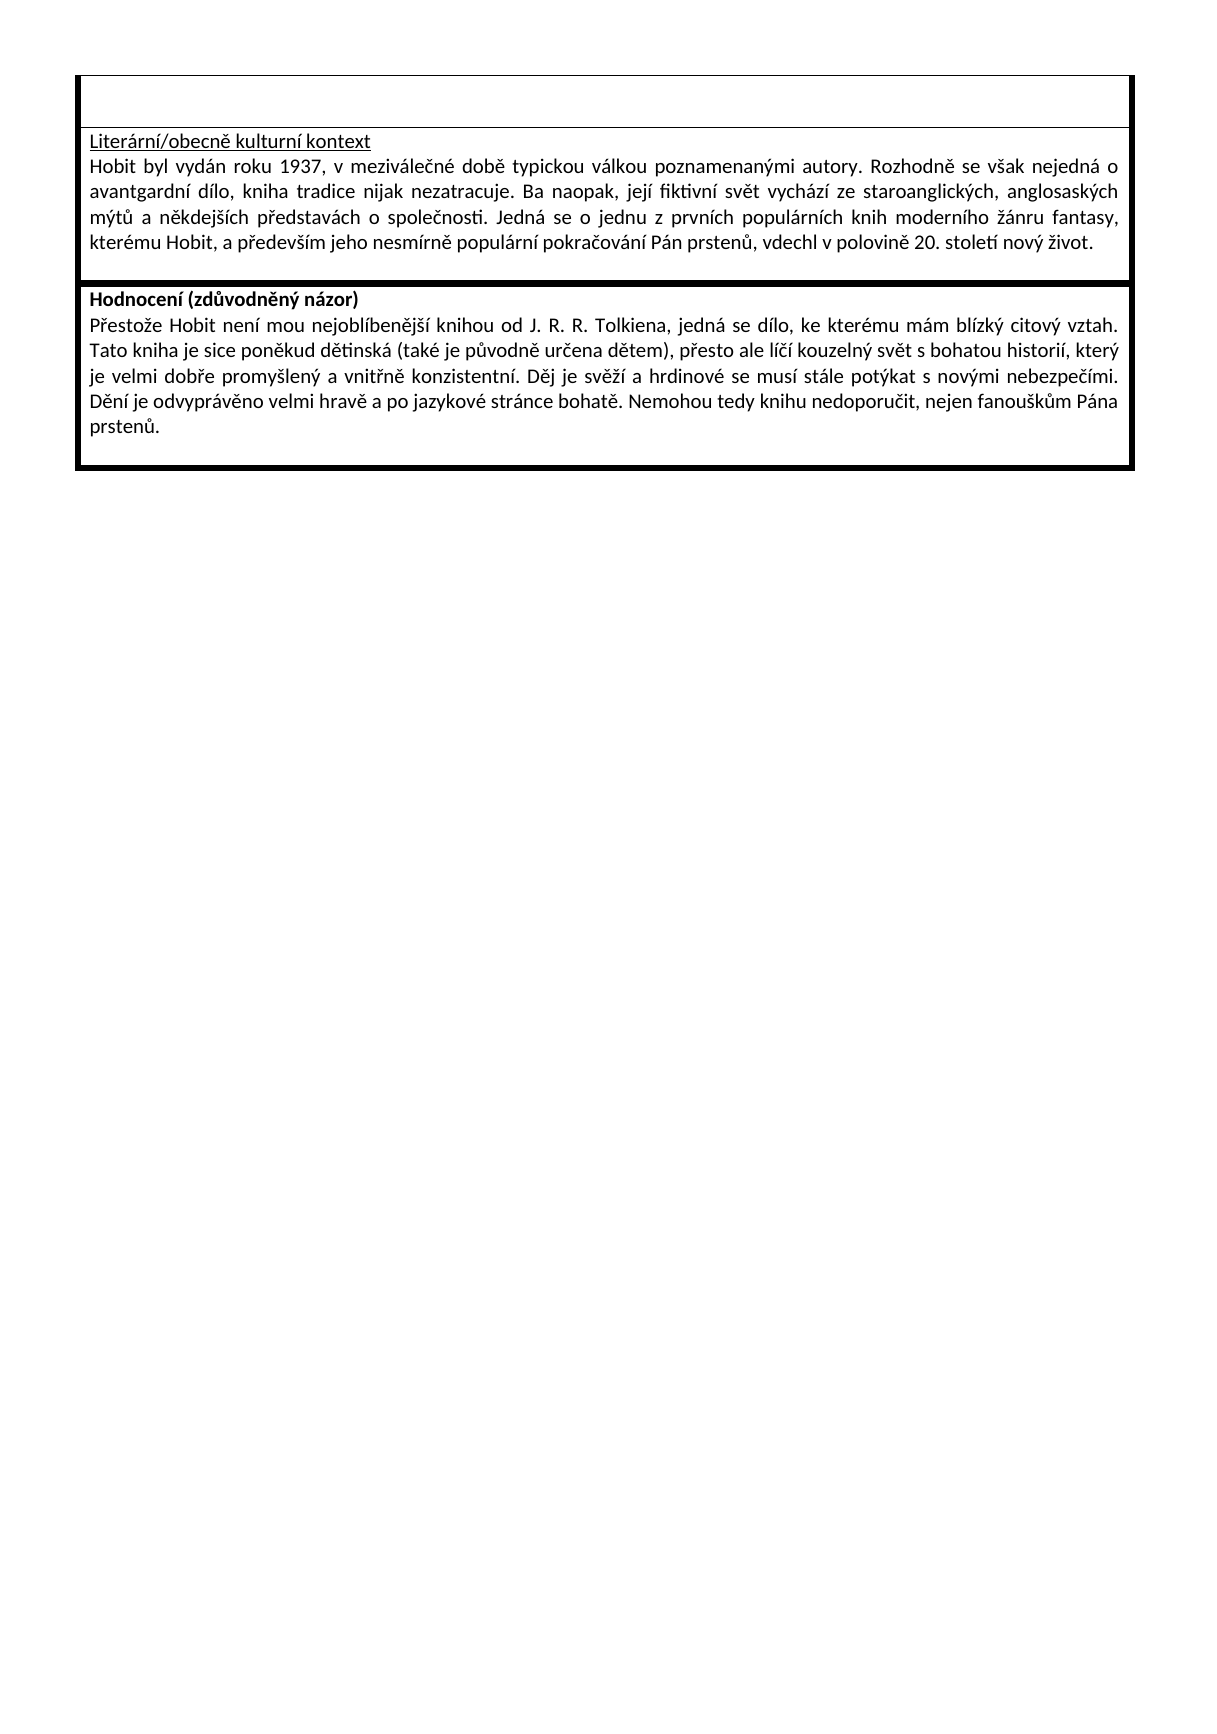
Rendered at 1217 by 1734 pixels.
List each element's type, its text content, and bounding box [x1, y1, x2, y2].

table_cell [81, 76, 1129, 127]
table_cell Hodnocení (zdůvodněný názor) Přestože Hobit není mou nejoblíbenější knihou od J. R. R. Tolkiena, jedná se dílo, ke kterému mám blízký citový vztah. Tato kniha je sice poněkud dětinská (také je původně určena dětem), přesto ale líčí kouzelný svět s bohatou historií, který je velmi dobře promyšlený a vnitřně konzistentní. Děj je svěží a hrdinové se musí stále potýkat s novými nebezpečími. Dění je odvyprávěno velmi hravě a po jazykové stránce bohatě. Nemohou tedy knihu nedoporučit, nejen fanouškům Pána prstenů. [81, 287, 1129, 464]
table_cell Literární/obecně kulturní kontext Hobit byl vydán roku 1937, v meziválečné době typickou válkou poznamenanými autory. Rozhodně se však nejedná o avantgardní dílo, kniha tradice nijak nezatracuje. Ba naopak, její fiktivní svět vychází ze staroanglických, anglosaských mýtů a někdejších představách o společnosti. Jedná se o jednu z prvních populárních knih moderního žánru fantasy, kterému Hobit, a především jeho nesmírně populární pokračování Pán prstenů, vdechl v polovině 20. století nový život. [81, 128, 1129, 280]
